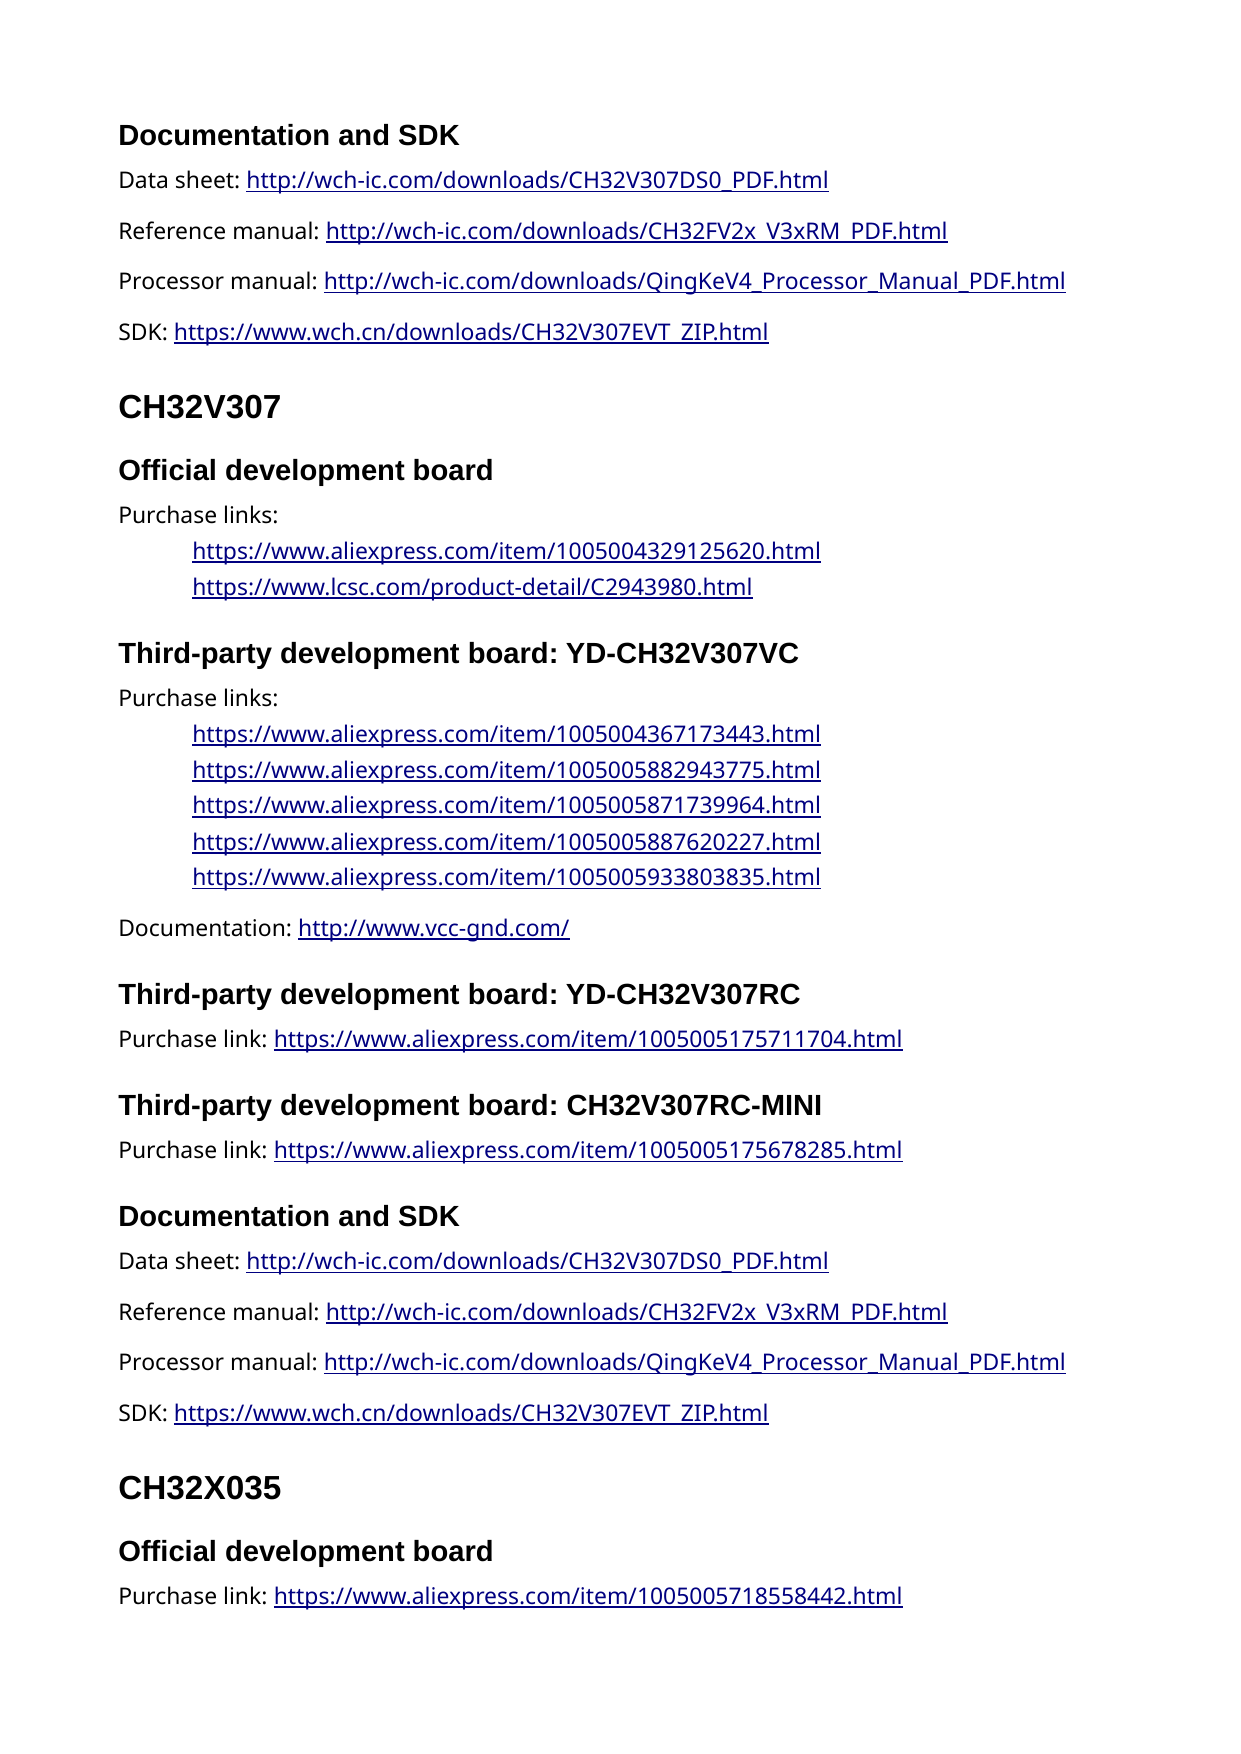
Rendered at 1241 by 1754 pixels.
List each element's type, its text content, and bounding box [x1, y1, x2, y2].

subtitle CH32X035 [118, 1468, 1122, 1507]
text https://www.aliexpress.com/item/1005004367173443.html [192, 718, 1122, 749]
text Data sheet: http://wch-ic.com/downloads/CH32V307DS0_PDF.html [118, 164, 1122, 195]
subtitle Third-party development board: YD-CH32V307VC [118, 636, 1122, 669]
text Documentation: http://www.vcc-gnd.com/ [118, 912, 1122, 943]
text Purchase link: https://www.aliexpress.com/item/1005005175678285.html [118, 1134, 1122, 1165]
text https://www.aliexpress.com/item/1005005871739964.html [192, 789, 1122, 821]
text https://www.lcsc.com/product-detail/C2943980.html [192, 571, 1122, 602]
text Purchase links: [118, 499, 1122, 530]
text Reference manual: http://wch-ic.com/downloads/CH32FV2x_V3xRM_PDF.html [118, 215, 1122, 246]
text Purchase link: https://www.aliexpress.com/item/1005005718558442.html [118, 1580, 1122, 1611]
text SDK: https://www.wch.cn/downloads/CH32V307EVT_ZIP.html [118, 1397, 1122, 1428]
subtitle Documentation and SDK [118, 1199, 1122, 1233]
subtitle Third-party development board: YD-CH32V307RC [118, 977, 1122, 1011]
text https://www.aliexpress.com/item/1005005933803835.html [192, 861, 1122, 893]
text https://www.aliexpress.com/item/1005004329125620.html [192, 534, 1122, 566]
subtitle Official development board [118, 453, 1122, 486]
subtitle CH32V307 [118, 387, 1122, 426]
text SDK: https://www.wch.cn/downloads/CH32V307EVT_ZIP.html [118, 316, 1122, 347]
text Processor manual: http://wch-ic.com/downloads/QingKeV4_Processor_Manual_PDF.html [118, 1346, 1122, 1378]
text Reference manual: http://wch-ic.com/downloads/CH32FV2x_V3xRM_PDF.html [118, 1296, 1122, 1327]
text https://www.aliexpress.com/item/1005005887620227.html [192, 825, 1122, 857]
subtitle Documentation and SDK [118, 118, 1122, 152]
text Data sheet: http://wch-ic.com/downloads/CH32V307DS0_PDF.html [118, 1245, 1122, 1277]
text https://www.aliexpress.com/item/1005005882943775.html [192, 753, 1122, 785]
text Purchase link: https://www.aliexpress.com/item/1005005175711704.html [118, 1023, 1122, 1054]
subtitle Official development board [118, 1534, 1122, 1567]
text Processor manual: http://wch-ic.com/downloads/QingKeV4_Processor_Manual_PDF.html [118, 265, 1122, 296]
subtitle Third-party development board: CH32V307RC-MINI [118, 1088, 1122, 1122]
text Purchase links: [118, 682, 1122, 713]
